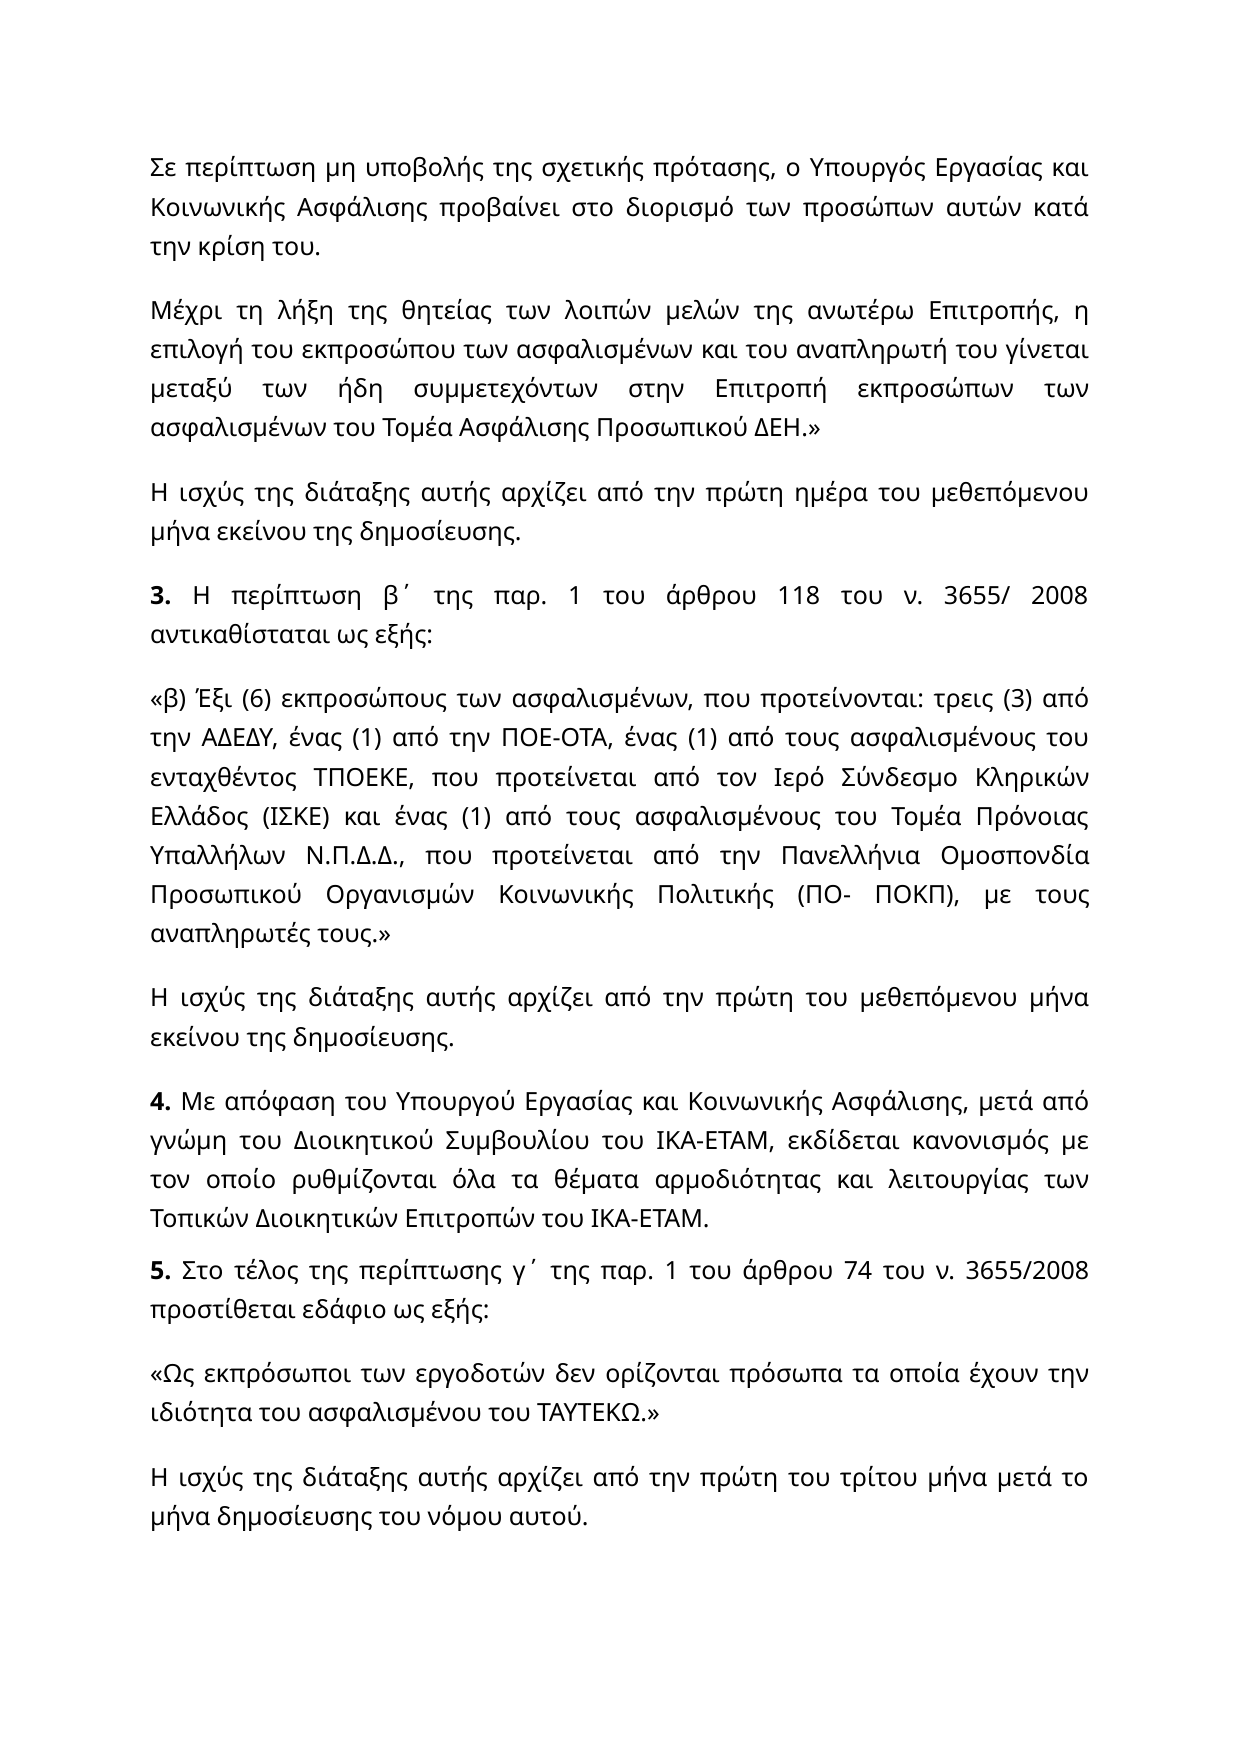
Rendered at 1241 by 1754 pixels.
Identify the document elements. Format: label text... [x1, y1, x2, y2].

text Μέχρι τη λήξη της θητείας των λοιπών μελών της ανωτέρω Επιτροπής, η επιλογή του εκπροσώπου των ασφαλισμένων και του αναπληρωτή του γίνεται μεταξύ των ήδη συμμετεχόντων στην Επιτροπή εκπροσώπων των ασφαλισμένων του Τομέα Ασφάλισης Προσωπικού ΔΕΗ.» [150, 292, 1090, 444]
text Η ισχύς της διάταξης αυτής αρχίζει από την πρώτη ημέρα του μεθεπόμενου μήνα εκείνου της δημοσίευσης. [150, 474, 1090, 547]
text 5. Στο τέλος της περίπτωσης γ΄ της παρ. 1 του άρθρου 74 του ν. 3655/2008 προστίθεται εδάφιο ως εξής: [150, 1252, 1090, 1326]
text Η ισχύς της διάταξης αυτής αρχίζει από την πρώτη του τρίτου μήνα μετά το μήνα δημοσίευσης του νόμου αυτού. [150, 1459, 1090, 1532]
text «Ως εκπρόσωποι των εργοδοτών δεν ορίζονται πρόσωπα τα οποία έχουν την ιδιότητα του ασφαλισμένου του ΤΑΥΤΕΚΩ.» [150, 1356, 1090, 1429]
text 3. Η περίπτωση β΄ της παρ. 1 του άρθρου 118 του ν. 3655/ 2008 αντικαθίσταται ως εξής: [150, 577, 1090, 651]
text «β) Έξι (6) εκπροσώπους των ασφαλισμένων, που προτείνονται: τρεις (3) από την ΑΔΕΔΥ, ένας (1) από την ΠΟΕ-ΟΤΑ, ένας (1) από τους ασφαλισμένους του ενταχθέντος ΤΠΟΕΚΕ, που προτείνεται από τον Ιερό Σύνδεσμο Κληρικών Ελλάδος (ΙΣΚΕ) και ένας (1) από τους ασφαλισμένους του Τομέα Πρόνοιας Υπαλλήλων Ν.Π.Δ.Δ., που προτείνεται από την Πανελλήνια Ομοσπονδία Προσωπικού Οργανισμών Κοινωνικής Πολιτικής (ΠΟ- ΠΟΚΠ), με τους αναπληρωτές τους.» [150, 681, 1090, 950]
text Η ισχύς της διάταξης αυτής αρχίζει από την πρώτη του μεθεπόμενου μήνα εκείνου της δημοσίευσης. [150, 980, 1090, 1053]
text Σε περίπτωση μη υποβολής της σχετικής πρότασης, ο Υπουργός Εργασίας και Κοινωνικής Ασφάλισης προβαίνει στο διορισμό των προσώπων αυτών κατά την κρίση του. [150, 150, 1090, 262]
text 4. Με απόφαση του Υπουργού Εργασίας και Κοινωνικής Ασφάλισης, μετά από γνώμη του Διοικητικού Συμβουλίου του ΙΚΑ-ΕΤΑΜ, εκδίδεται κανονισμός με τον οποίο ρυθμίζονται όλα τα θέματα αρμοδιότητας και λειτουργίας των Τοπικών Διοικητικών Επιτροπών του ΙΚΑ-ΕΤΑΜ. [150, 1083, 1090, 1235]
